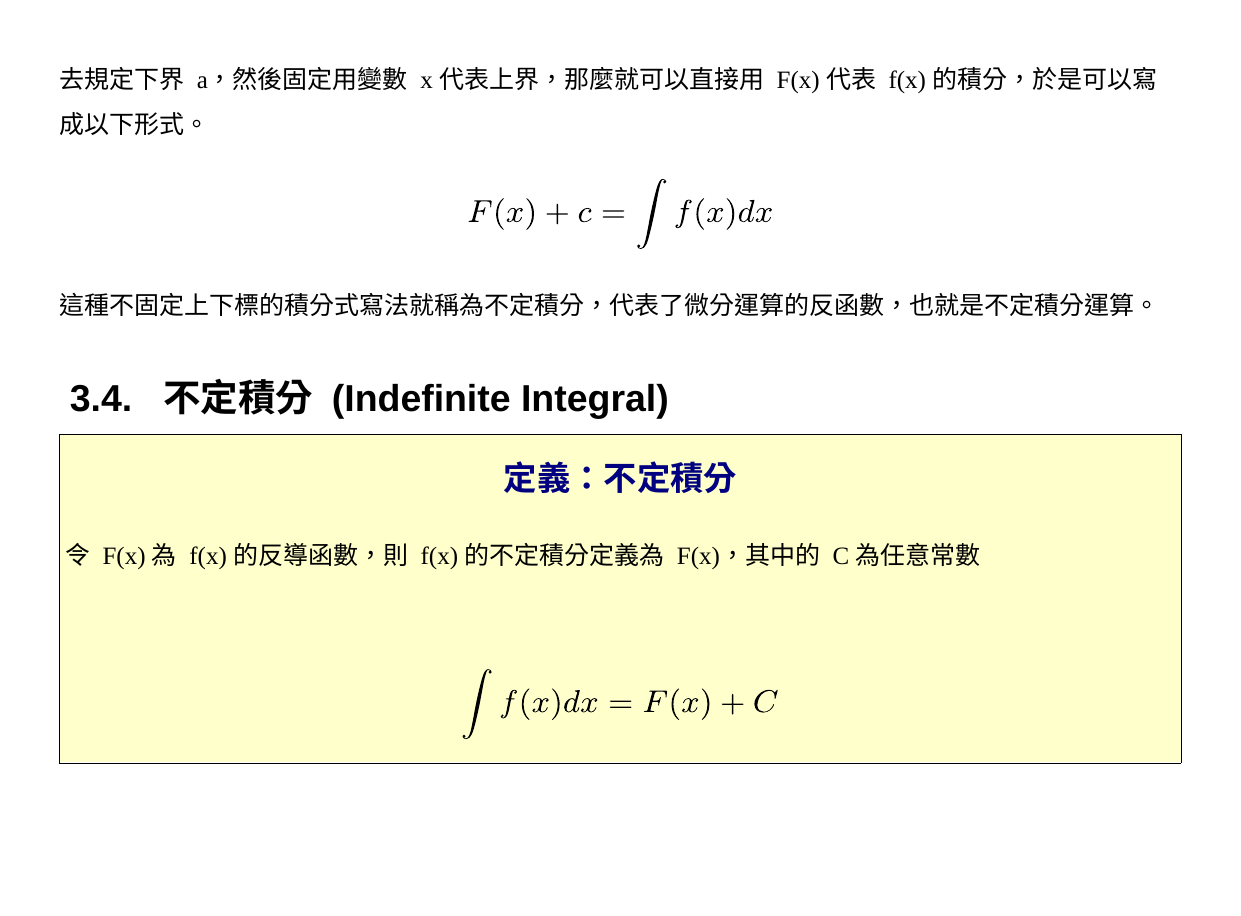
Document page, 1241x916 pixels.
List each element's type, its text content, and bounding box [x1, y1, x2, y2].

table_header 定義：不定積分 [60, 435, 1181, 518]
subtitle 不定積分 (Indefinite Integral) [59, 367, 1181, 422]
table_cell 令 F(x) 為 f(x) 的反導函數，則 f(x) 的不定積分定義為 F(x)，其中的 C 為任意常數 [60, 518, 1181, 762]
text 這種不固定上下標的積分式寫法就稱為不定積分，代表了微分運算的反函數，也就是不定積分運算。 [59, 285, 1181, 322]
text 去規定下界 a，然後固定用變數 x 代表上界，那麼就可以直接用 F(x) 代表 f(x) 的積分，於是可以寫成以下形式。 [59, 59, 1181, 141]
